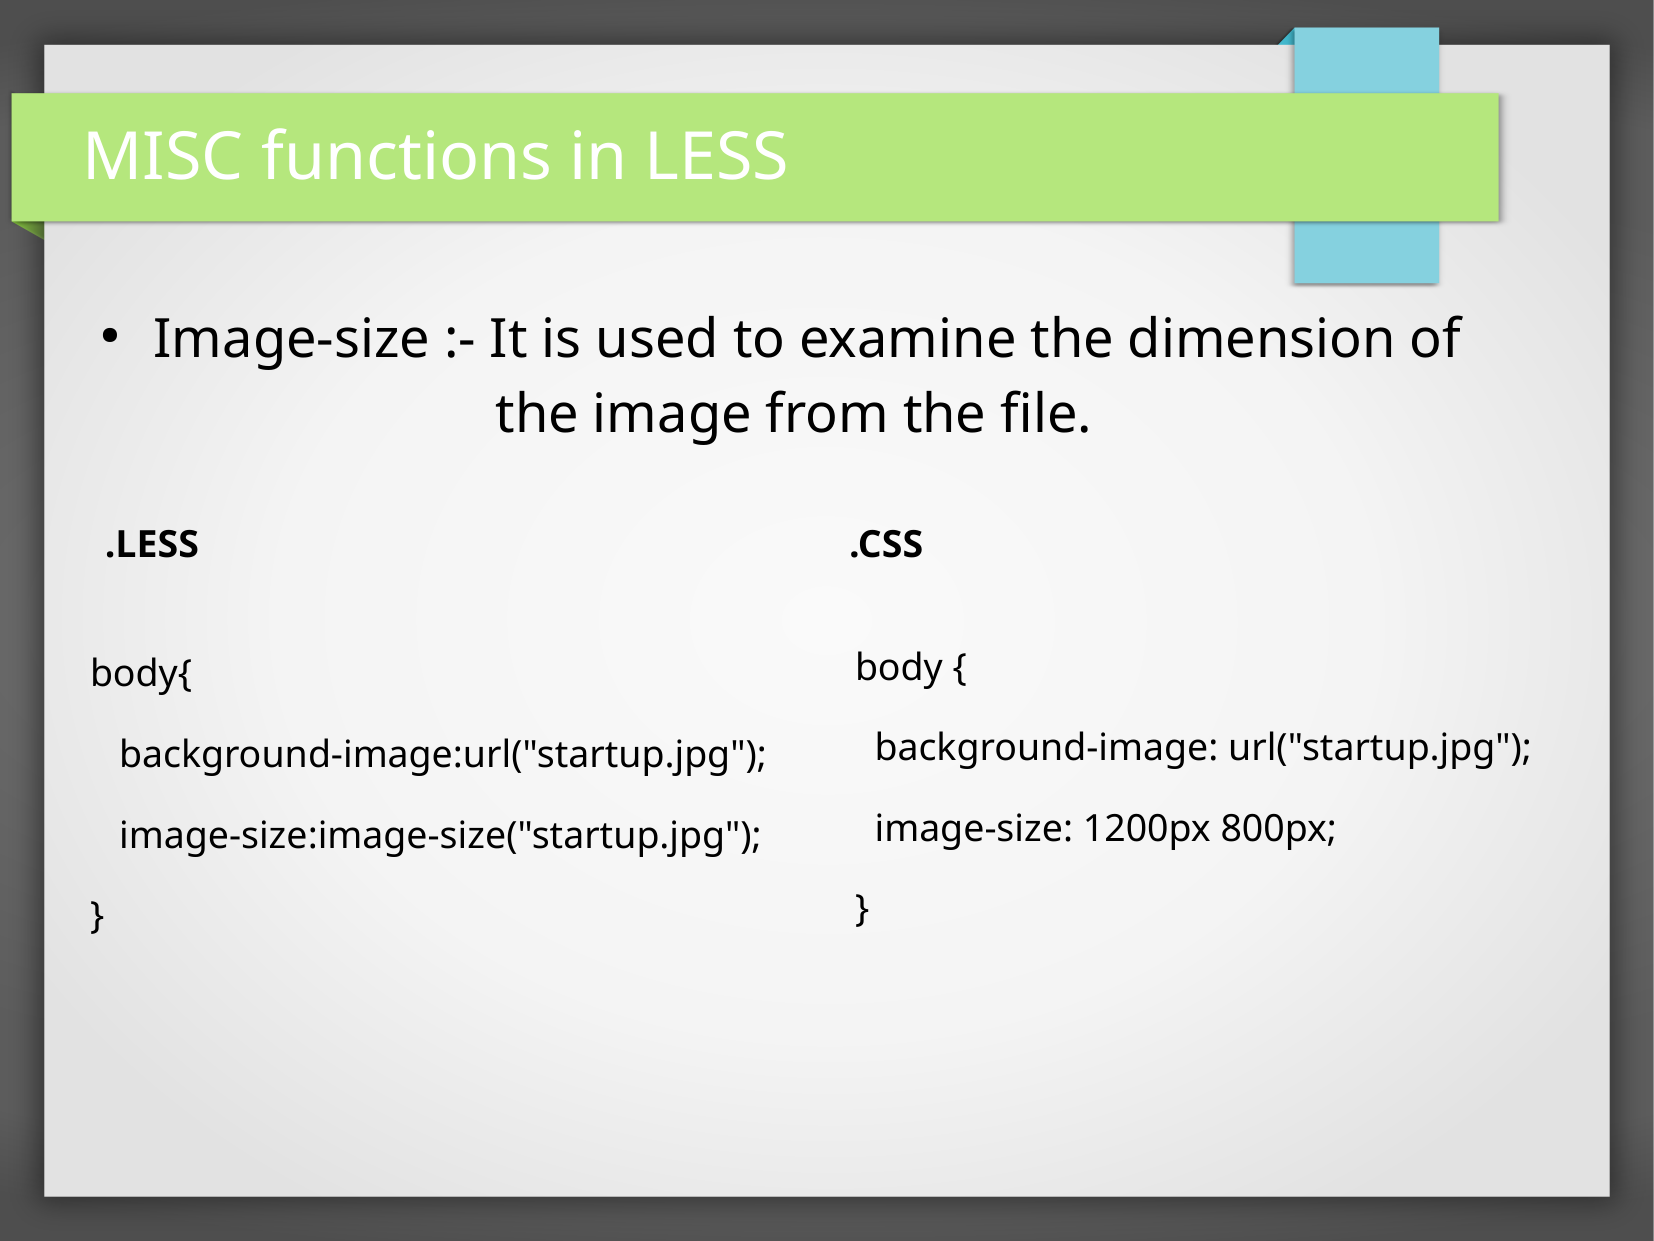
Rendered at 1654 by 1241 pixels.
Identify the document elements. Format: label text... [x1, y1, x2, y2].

picture [0, 0, 1654, 1241]
text_box .LESS [90, 510, 233, 578]
text_box .CSS [834, 510, 956, 578]
title MISC functions in LESS [82, 94, 1264, 213]
list body{ background-image:url("startup.jpg"); image-size:image-size("startup.jpg"); } [90, 646, 787, 991]
list Image-size :- It is used to examine the dimension of the image from the file. [82, 300, 1571, 496]
list body { background-image: url("startup.jpg"); image-size: 1200px 800px; } [855, 640, 1582, 984]
